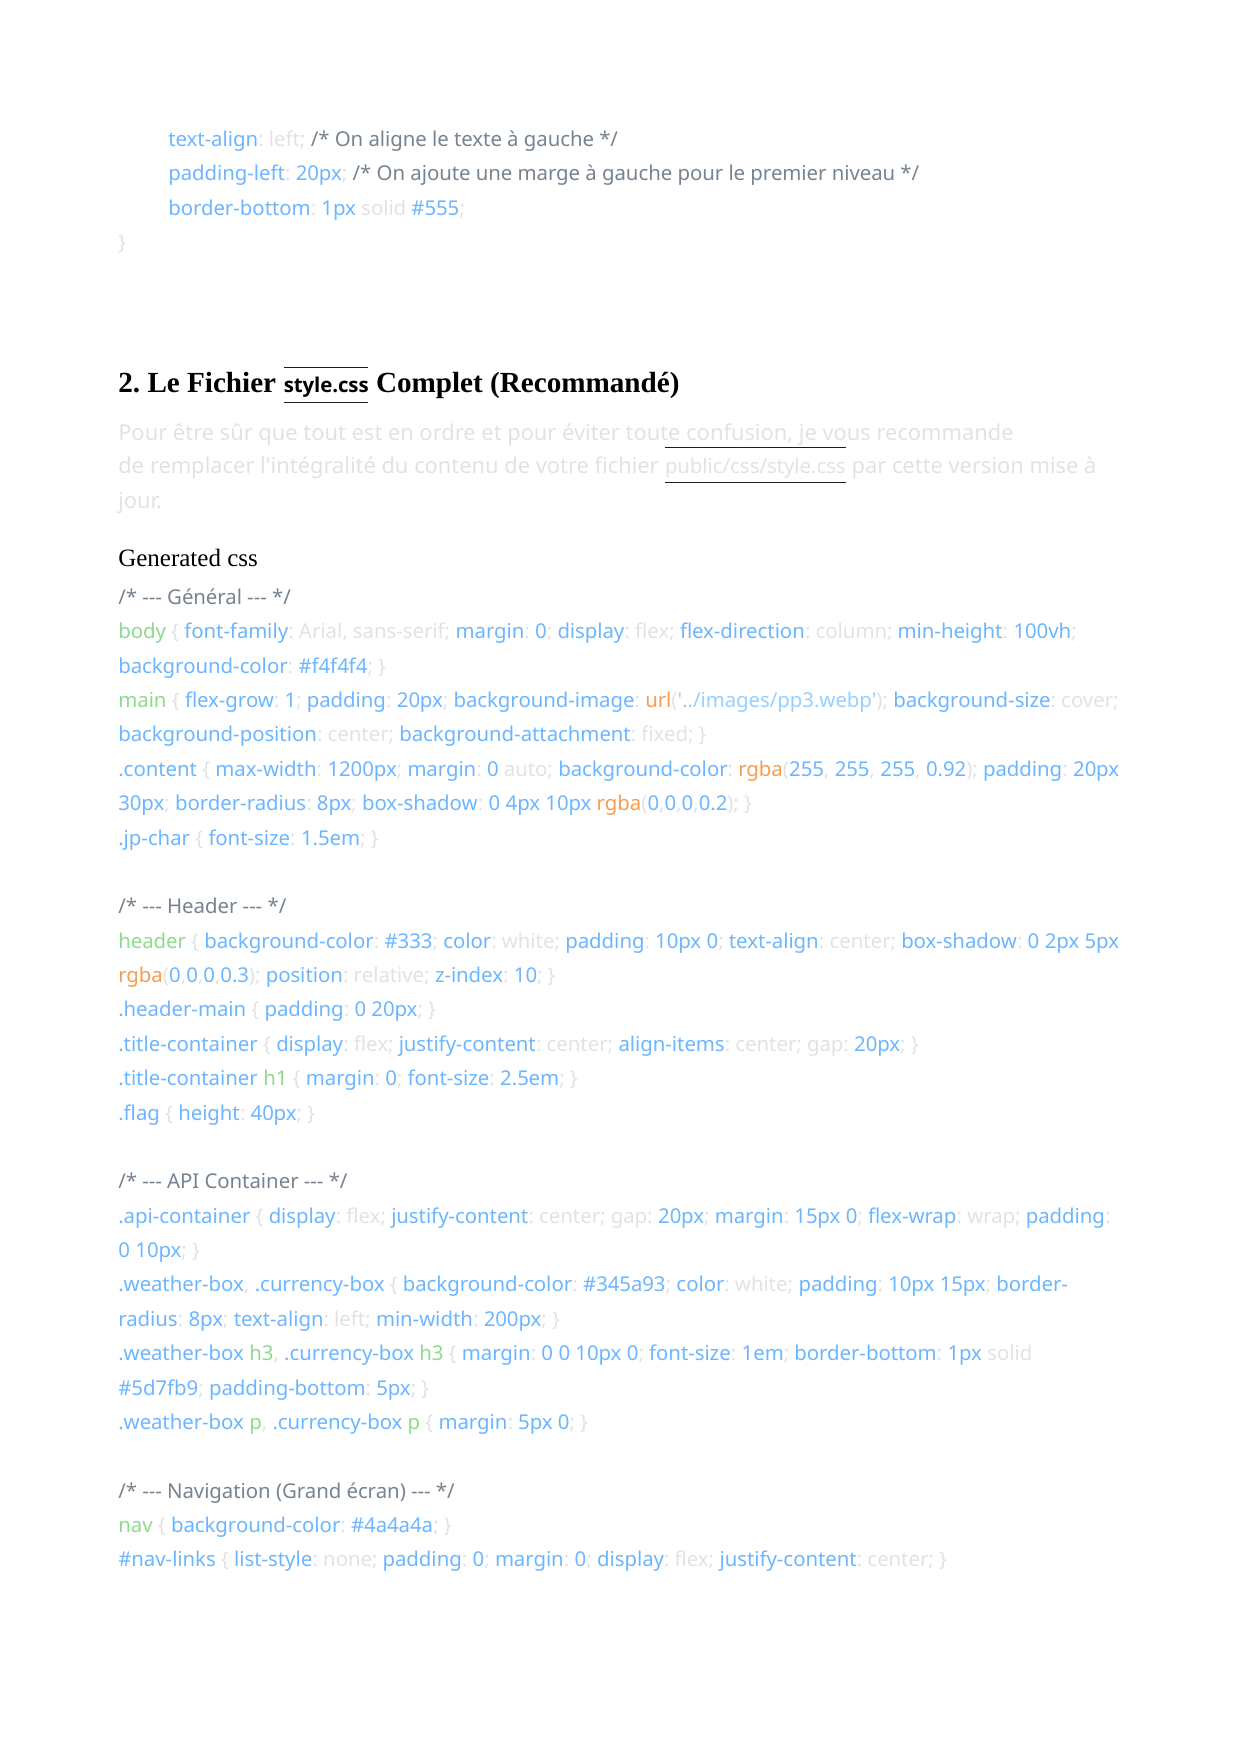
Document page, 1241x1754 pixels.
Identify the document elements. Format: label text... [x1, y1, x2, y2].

text .api-container { display: flex; justify-content: center; gap: 20px; margin: 15px 0; flex-wrap: wrap; padding: 0 10px; } [118, 1195, 1122, 1263]
text .title-container h1 { margin: 0; font-size: 2.5em; } [118, 1057, 1122, 1092]
text .title-container { display: flex; justify-content: center; align-items: center; gap: 20px; } [118, 1023, 1122, 1057]
text body { font-family: Arial, sans-serif; margin: 0; display: flex; flex-direction: column; min-height: 100vh; background-color: #f4f4f4; } [118, 610, 1122, 679]
text .flag { height: 40px; } [118, 1092, 1122, 1126]
text .content { max-width: 1200px; margin: 0 auto; background-color: rgba(255, 255, 255, 0.92); padding: 20px 30px; border-radius: 8px; box-shadow: 0 4px 10px rgba(0,0,0,0.2); } [118, 748, 1122, 817]
text .jp-char { font-size: 1.5em; } [118, 817, 1122, 851]
subtitle 2. Le Fichier style.css Complet (Recommandé) [118, 365, 1122, 403]
text } [118, 221, 1122, 256]
text main { flex-grow: 1; padding: 20px; background-image: url('../images/pp3.webp'); background-size: cover; background-position: center; background-attachment: fixed; } [118, 679, 1122, 748]
text .weather-box h3, .currency-box h3 { margin: 0 0 10px 0; font-size: 1em; border-bottom: 1px solid #5d7fb9; padding-bottom: 5px; } [118, 1332, 1122, 1401]
text .weather-box p, .currency-box p { margin: 5px 0; } [118, 1401, 1122, 1435]
text /* --- API Container --- */ [118, 1160, 1122, 1195]
text /* --- Header --- */ [118, 885, 1122, 920]
text .header-main { padding: 0 20px; } [118, 988, 1122, 1023]
text header { background-color: #333; color: white; padding: 10px 0; text-align: center; box-shadow: 0 2px 5px rgba(0,0,0,0.3); position: relative; z-index: 10; } [118, 920, 1122, 988]
text .weather-box, .currency-box { background-color: #345a93; color: white; padding: 10px 15px; border-radius: 8px; text-align: left; min-width: 200px; } [118, 1263, 1122, 1332]
text padding-left: 20px; /* On ajoute une marge à gauche pour le premier niveau */ [118, 152, 1122, 187]
text text-align: left; /* On aligne le texte à gauche */ [118, 118, 1122, 152]
text Generated css [118, 543, 1122, 572]
text nav { background-color: #4a4a4a; } [118, 1504, 1122, 1538]
text #nav-links { list-style: none; padding: 0; margin: 0; display: flex; justify-content: center; } [118, 1538, 1122, 1573]
text /* --- Navigation (Grand écran) --- */ [118, 1470, 1122, 1504]
text border-bottom: 1px solid #555; [118, 187, 1122, 221]
text Pour être sûr que tout est en ordre et pour éviter toute confusion, je vous recommande de remplacer l'intégralité du contenu de votre fichier public/css/style.css par cette version mise à jour. [118, 416, 1122, 515]
text /* --- Général --- */ [118, 576, 1122, 610]
